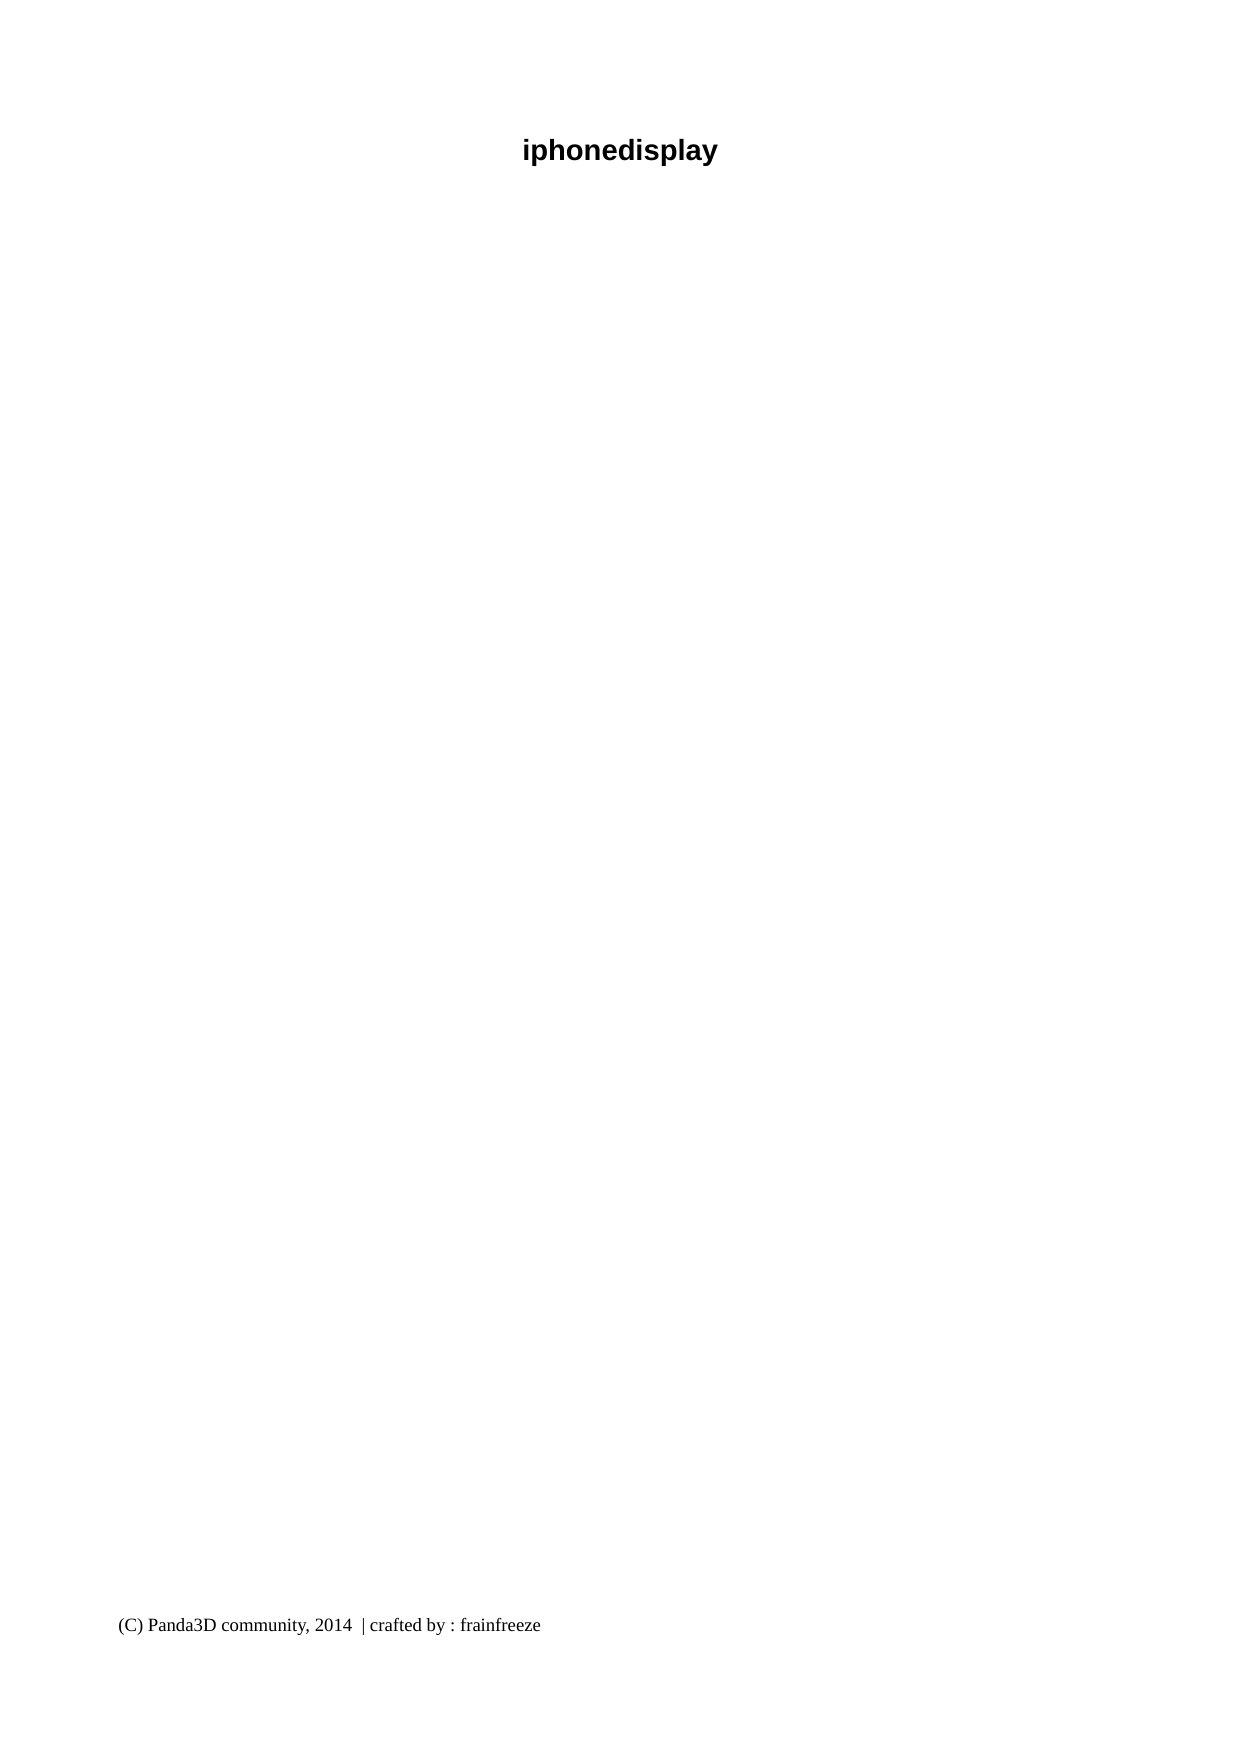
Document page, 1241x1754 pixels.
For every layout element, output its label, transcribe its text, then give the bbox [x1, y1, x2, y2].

subtitle iphonedisplay [118, 133, 1122, 166]
